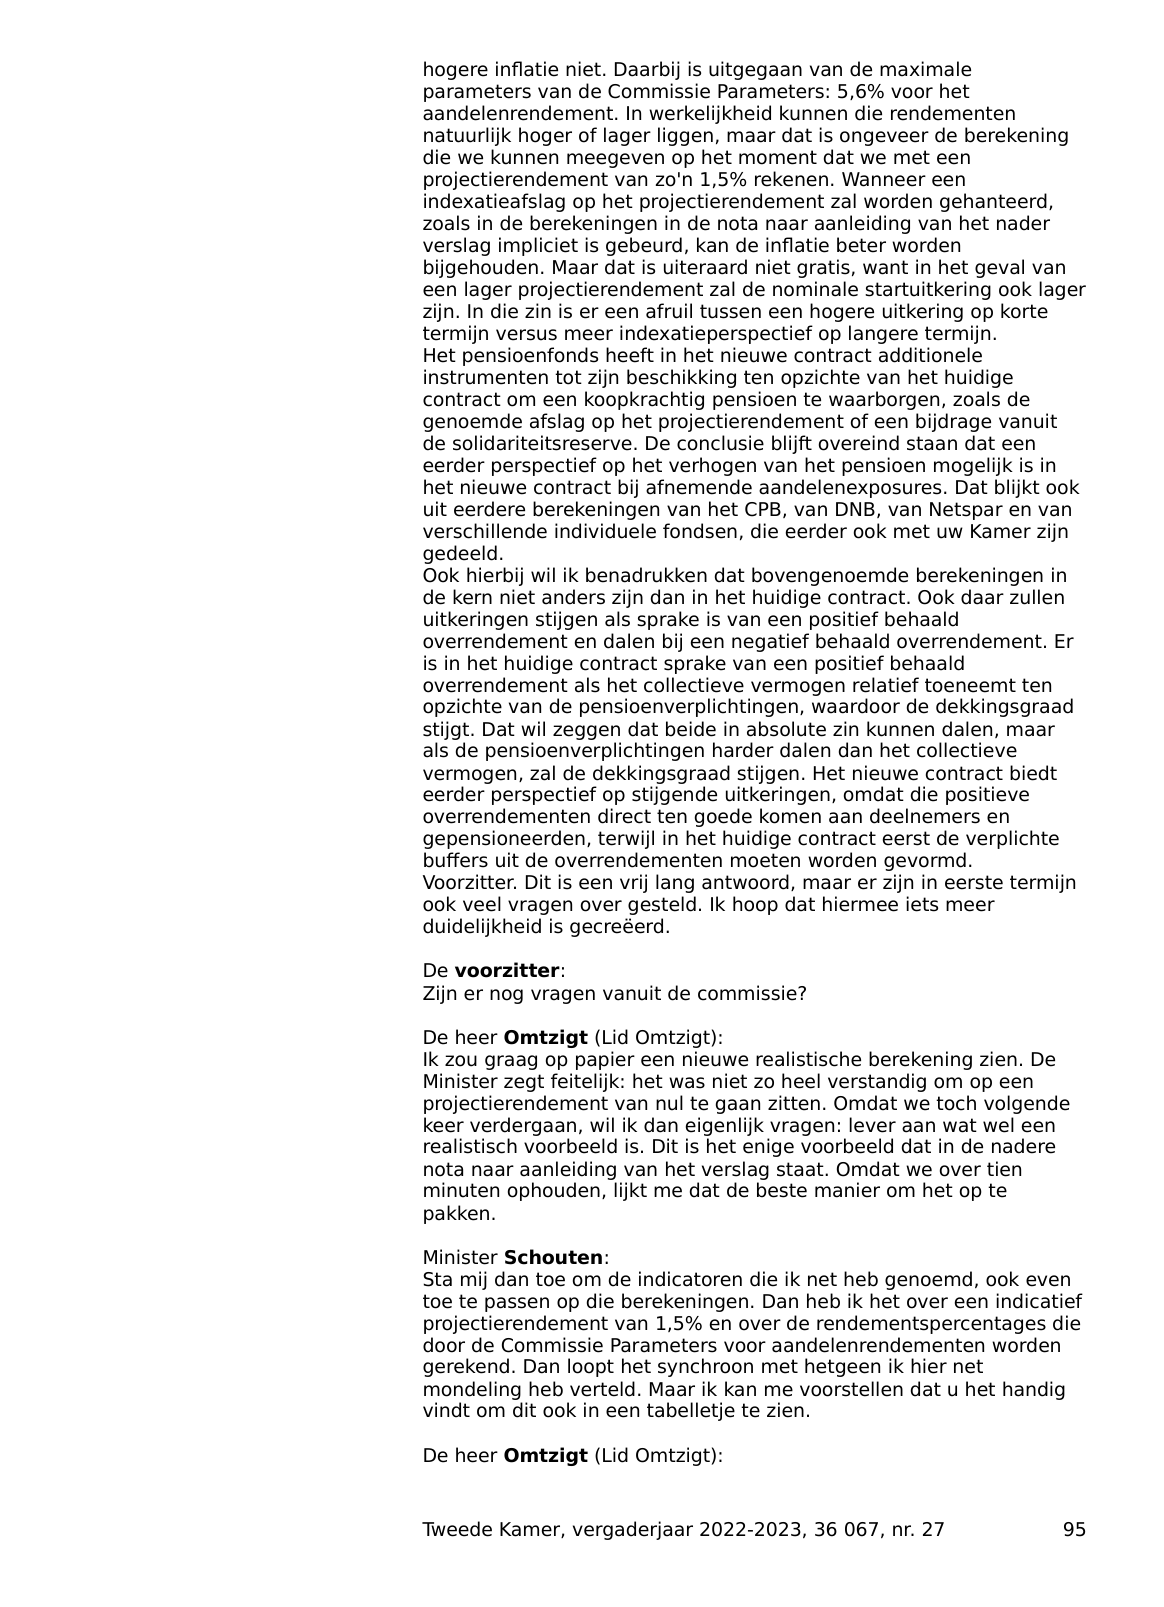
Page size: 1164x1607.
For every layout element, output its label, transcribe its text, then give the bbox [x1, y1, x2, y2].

text Sta mij dan toe om de indicatoren die ik net heb genoemd, ook even toe te passen op die berekeningen. Dan heb ik het over een indicatief projectierendement van 1,5% en over de rendementspercentages die door de Commissie Parameters voor aandelenrendementen worden gerekend. Dan loopt het synchroon met hetgeen ik hier net mondeling heb verteld. Maar ik kan me voorstellen dat u het handig vindt om dit ook in een tabelletje te zien. [422, 1268, 1087, 1422]
text De heer Omtzigt (Lid Omtzigt): [422, 1027, 1087, 1048]
text De heer Omtzigt (Lid Omtzigt): [422, 1444, 1087, 1467]
text Voorzitter. Dit is een vrij lang antwoord, maar er zijn in eerste termijn ook veel vragen over gesteld. Ik hoop dat hiermee iets meer duidelijkheid is gecreëerd. [422, 872, 1087, 938]
text Het pensioenfonds heeft in het nieuwe contract additionele instrumenten tot zijn beschikking ten opzichte van het huidige contract om een koopkrachtig pensioen te waarborgen, zoals de genoemde afslag op het projectierendement of een bijdrage vanuit de solidariteitsreserve. De conclusie blijft overeind staan dat een eerder perspectief op het verhogen van het pensioen mogelijk is in het nieuwe contract bij afnemende aandelenexposures. Dat blijkt ook uit eerdere berekeningen van het CPB, van DNB, van Netspar en van verschillende individuele fondsen, die eerder ook met uw Kamer zijn gedeeld. [422, 345, 1087, 564]
text De voorzitter: [422, 960, 1087, 982]
text hogere inflatie niet. Daarbij is uitgegaan van de maximale parameters van de Commissie Parameters: 5,6% voor het aandelenrendement. In werkelijkheid kunnen die rendementen natuurlijk hoger of lager liggen, maar dat is ongeveer de berekening die we kunnen meegeven op het moment dat we met een projectierendement van zo'n 1,5% rekenen. Wanneer een indexatieafslag op het projectierendement zal worden gehanteerd, zoals in de berekeningen in de nota naar aanleiding van het nader verslag impliciet is gebeurd, kan de inflatie beter worden bijgehouden. Maar dat is uiteraard niet gratis, want in het geval van een lager projectierendement zal de nominale startuitkering ook lager zijn. In die zin is er een afruil tussen een hogere uitkering op korte termijn versus meer indexatieperspectief op langere termijn. [422, 59, 1087, 345]
text Ook hierbij wil ik benadrukken dat bovengenoemde berekeningen in de kern niet anders zijn dan in het huidige contract. Ook daar zullen uitkeringen stijgen als sprake is van een positief behaald overrendement en dalen bij een negatief behaald overrendement. Er is in het huidige contract sprake van een positief behaald overrendement als het collectieve vermogen relatief toeneemt ten opzichte van de pensioenverplichtingen, waardoor de dekkingsgraad stijgt. Dat wil zeggen dat beide in absolute zin kunnen dalen, maar als de pensioenverplichtingen harder dalen dan het collectieve vermogen, zal de dekkingsgraad stijgen. Het nieuwe contract biedt eerder perspectief op stijgende uitkeringen, omdat die positieve overrendementen direct ten goede komen aan deelnemers en gepensioneerden, terwijl in het huidige contract eerst de verplichte buffers uit de overrendementen moeten worden gevormd. [422, 564, 1087, 872]
text Ik zou graag op papier een nieuwe realistische berekening zien. De Minister zegt feitelijk: het was niet zo heel verstandig om op een projectierendement van nul te gaan zitten. Omdat we toch volgende keer verdergaan, wil ik dan eigenlijk vragen: lever aan wat wel een realistisch voorbeeld is. Dit is het enige voorbeeld dat in de nadere nota naar aanleiding van het verslag staat. Omdat we over tien minuten ophouden, lijkt me dat de beste manier om het op te pakken. [422, 1048, 1087, 1224]
text Zijn er nog vragen vanuit de commissie? [422, 982, 1087, 1004]
text Minister Schouten: [422, 1247, 1087, 1268]
